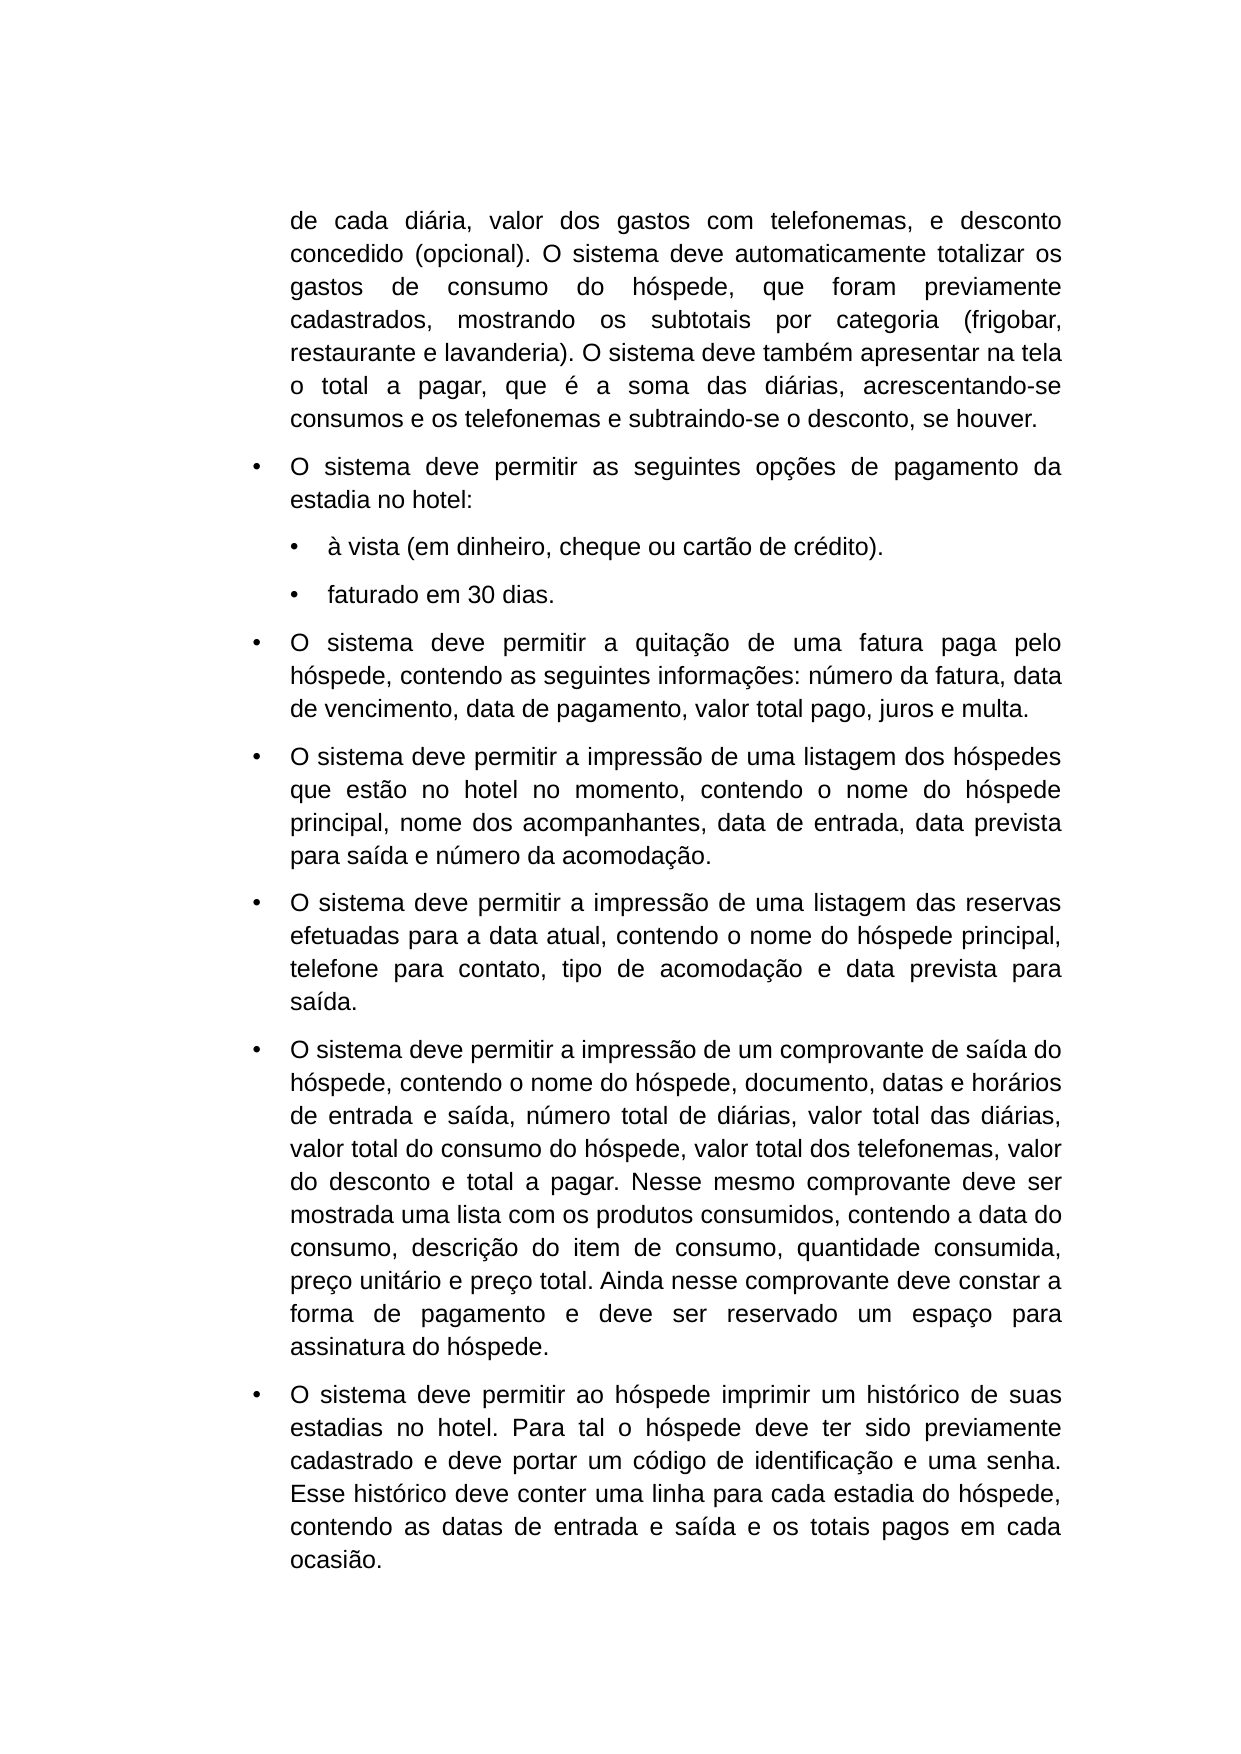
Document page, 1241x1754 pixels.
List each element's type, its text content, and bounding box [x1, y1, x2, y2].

list de cada diária, valor dos gastos com telefonemas, e desconto concedido (opcional). O sistema deve automaticamente totalizar os gastos de consumo do hóspede, que foram previamente cadastrados, mostrando os subtotais por categoria (frigobar, restaurante e lavanderia). O sistema deve também apresentar na tela o total a pagar, que é a soma das diárias, acrescentando-se consumos e os telefonemas e subtraindo-se o desconto, se houver. [252, 206, 1063, 433]
list O sistema deve permitir a impressão de um comprovante de saída do hóspede, contendo o nome do hóspede, documento, datas e horários de entrada e saída, número total de diárias, valor total das diárias, valor total do consumo do hóspede, valor total dos telefonemas, valor do desconto e total a pagar. Nesse mesmo comprovante deve ser mostrada uma lista com os produtos consumidos, contendo a data do consumo, descrição do item de consumo, quantidade consumida, preço unitário e preço total. Ainda nesse comprovante deve constar a forma de pagamento e deve ser reservado um espaço para assinatura do hóspede. [252, 1035, 1063, 1361]
list O sistema deve permitir ao hóspede imprimir um histórico de suas estadias no hotel. Para tal o hóspede deve ter sido previamente cadastrado e deve portar um código de identificação e uma senha. Esse histórico deve conter uma linha para cada estadia do hóspede, contendo as datas de entrada e saída e os totais pagos em cada ocasião. [252, 1380, 1063, 1574]
list O sistema deve permitir a impressão de uma listagem das reservas efetuadas para a data atual, contendo o nome do hóspede principal, telefone para contato, tipo de acomodação e data prevista para saída. [252, 888, 1063, 1016]
list à vista (em dinheiro, cheque ou cartão de crédito). [290, 532, 1063, 561]
list O sistema deve permitir a quitação de uma fatura paga pelo hóspede, contendo as seguintes informações: número da fatura, data de vencimento, data de pagamento, valor total pago, juros e multa. [252, 628, 1063, 723]
list O sistema deve permitir a impressão de uma listagem dos hóspedes que estão no hotel no momento, contendo o nome do hóspede principal, nome dos acompanhantes, data de entrada, data prevista para saída e número da acomodação. [252, 741, 1063, 869]
list O sistema deve permitir as seguintes opções de pagamento da estadia no hotel: [252, 452, 1063, 513]
list faturado em 30 dias. [290, 580, 1063, 609]
